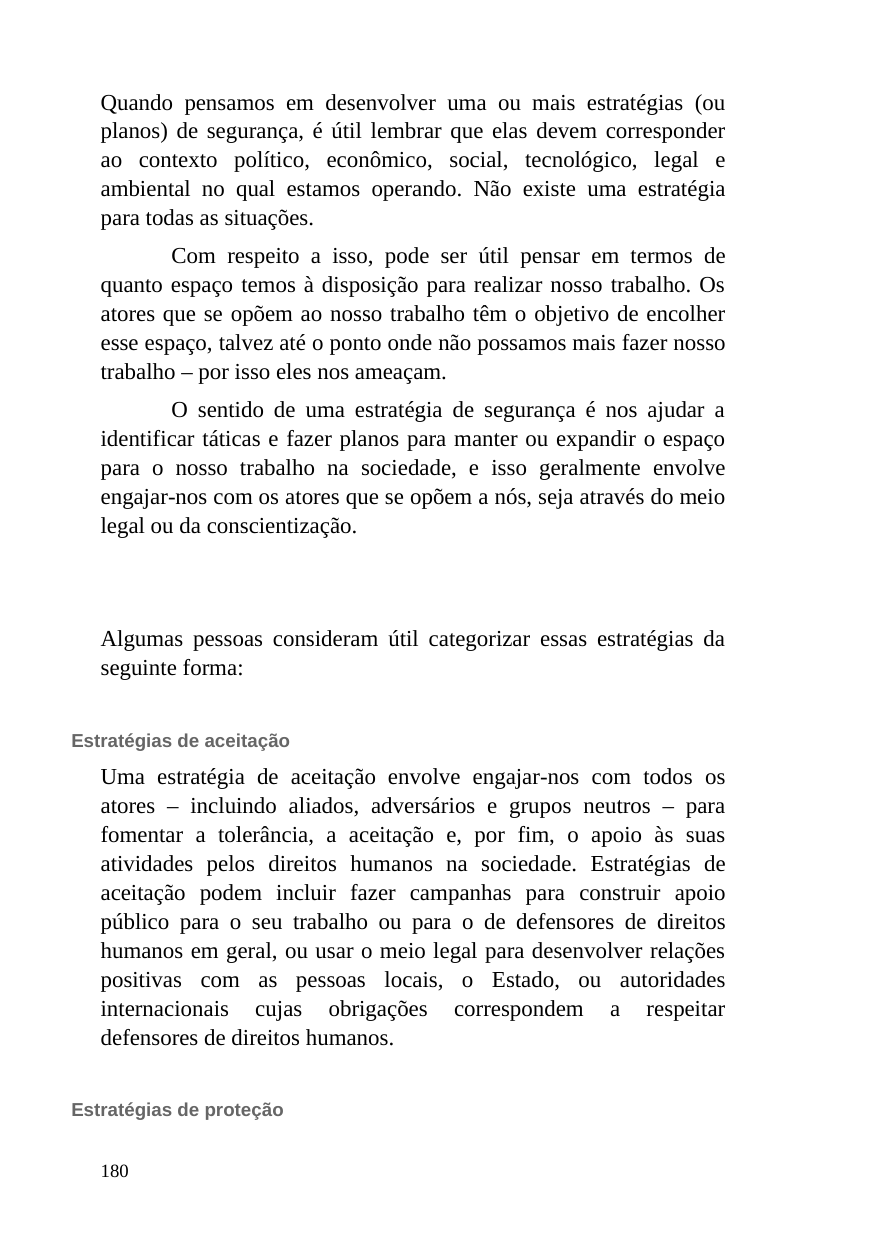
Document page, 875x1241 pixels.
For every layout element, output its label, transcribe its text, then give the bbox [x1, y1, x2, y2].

text Quando pensamos em desenvolver uma ou mais estratégias (ou planos) de segurança, é útil lembrar que elas devem corresponder ao contexto político, econômico, social, tecnológico, legal e ambiental no qual estamos operando. Não existe uma estratégia para todas as situações. [100, 88, 726, 231]
text Uma estratégia de aceitação envolve engajar-nos com todos os atores – incluindo aliados, adversários e grupos neutros – para fomentar a tolerância, a aceitação e, por fim, o apoio às suas atividades pelos direitos humanos na sociedade. Estratégias de aceitação podem incluir fazer campanhas para construir apoio público para o seu trabalho ou para o de defensores de direitos humanos em geral, ou usar o meio legal para desenvolver relações positivas com as pessoas locais, o Estado, ou autoridades internacionais cujas obrigações correspondem a respeitar defensores de direitos humanos. [100, 763, 726, 1050]
text O sentido de uma estratégia de segurança é nos ajudar a identificar táticas e fazer planos para manter ou expandir o espaço para o nosso trabalho na sociedade, e isso geralmente envolve engajar-nos com os atores que se opõem a nós, seja através do meio legal ou da conscientização. [100, 396, 726, 538]
text Com respeito a isso, pode ser útil pensar em termos de quanto espaço temos à disposição para realizar nosso trabalho. Os atores que se opõem ao nosso trabalho têm o objetivo de encolher esse espaço, talvez até o ponto onde não possamos mais fazer nosso trabalho – por isso eles nos ameaçam. [100, 242, 726, 384]
text Algumas pessoas consideram útil categorizar essas estratégias da seguinte forma: [100, 625, 726, 680]
text Estratégias de proteção [71, 1099, 726, 1121]
text Estratégias de aceitação [71, 730, 726, 751]
